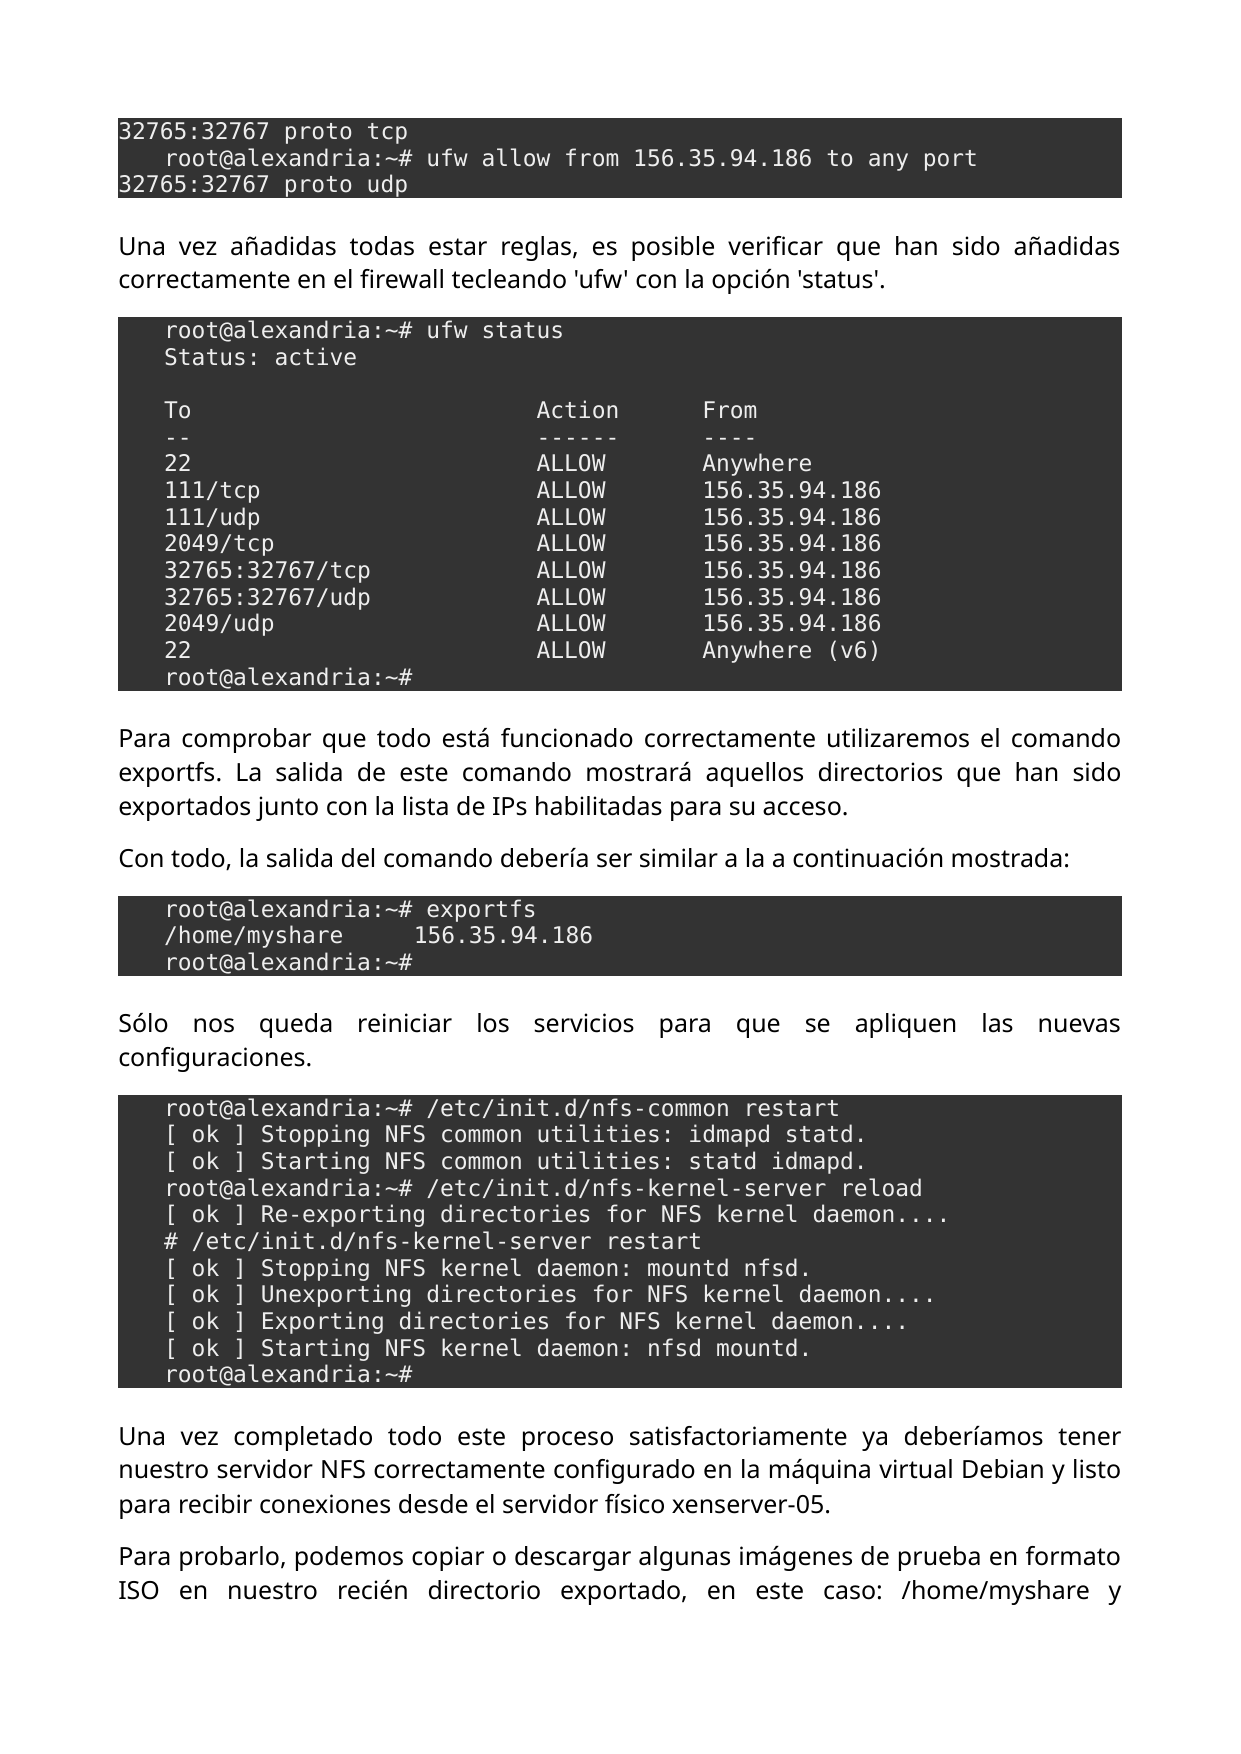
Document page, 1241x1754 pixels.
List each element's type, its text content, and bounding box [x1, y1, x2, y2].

text Una vez añadidas todas estar reglas, es posible verificar que han sido añadidas correctamente en el firewall tecleando 'ufw' con la opción 'status'. [118, 228, 1122, 296]
text 32765:32767/udp ALLOW 156.35.94.186 [118, 584, 1122, 611]
text [ ok ] Stopping NFS common utilities: idmapd statd. [118, 1121, 1122, 1148]
text [ ok ] Exporting directories for NFS kernel daemon.... [118, 1308, 1122, 1335]
text Una vez completado todo este proceso satisfactoriamente ya deberíamos tener nuestro servidor NFS correctamente configurado en la máquina virtual Debian y listo para recibir conexiones desde el servidor físico xenserver-05. [118, 1418, 1122, 1520]
text Con todo, la salida del comando debería ser similar a la a continuación mostrada: [118, 841, 1122, 875]
text root@alexandria:~# ufw status [118, 317, 1122, 344]
text # /etc/init.d/nfs-kernel-server restart [118, 1228, 1122, 1255]
text Para probarlo, podemos copiar o descargar algunas imágenes de prueba en formato ISO en nuestro recién directorio exportado, en este caso: /home/myshare y [118, 1538, 1122, 1606]
text [ ok ] Unexporting directories for NFS kernel daemon.... [118, 1281, 1122, 1308]
text root@alexandria:~# exportfs [118, 896, 1122, 922]
text 22 ALLOW Anywhere (v6) [118, 637, 1122, 664]
text 111/tcp ALLOW 156.35.94.186 [118, 477, 1122, 504]
text 2049/tcp ALLOW 156.35.94.186 [118, 531, 1122, 557]
text 32765:32767/tcp ALLOW 156.35.94.186 [118, 557, 1122, 584]
text [ ok ] Stopping NFS kernel daemon: mountd nfsd. [118, 1255, 1122, 1281]
text Para comprobar que todo está funcionado correctamente utilizaremos el comando exportfs. La salida de este comando mostrará aquellos directorios que han sido exportados junto con la lista de IPs habilitadas para su acceso. [118, 721, 1122, 823]
text 22 ALLOW Anywhere [118, 451, 1122, 477]
text Sólo nos queda reiniciar los servicios para que se apliquen las nuevas configuraciones. [118, 1006, 1122, 1074]
text root@alexandria:~# ufw allow from 156.35.94.186 to any port 32765:32767 proto udp [118, 145, 1122, 198]
text root@alexandria:~# [118, 664, 1122, 691]
text [ ok ] Starting NFS common utilities: statd idmapd. [118, 1148, 1122, 1175]
text 2049/udp ALLOW 156.35.94.186 [118, 611, 1122, 637]
text root@alexandria:~# /etc/init.d/nfs-kernel-server reload [118, 1175, 1122, 1201]
text To Action From [118, 397, 1122, 424]
text root@alexandria:~# [118, 949, 1122, 976]
text root@alexandria:~# /etc/init.d/nfs-common restart [118, 1095, 1122, 1121]
text Status: active [118, 344, 1122, 371]
text -- ------ ---- [118, 424, 1122, 451]
text [ ok ] Starting NFS kernel daemon: nfsd mountd. [118, 1335, 1122, 1361]
text [ ok ] Re-exporting directories for NFS kernel daemon.... [118, 1201, 1122, 1228]
text /home/myshare 156.35.94.186 [118, 922, 1122, 949]
text 111/udp ALLOW 156.35.94.186 [118, 504, 1122, 531]
text root@alexandria:~# [118, 1361, 1122, 1388]
text 32765:32767 proto tcp [118, 118, 1122, 145]
